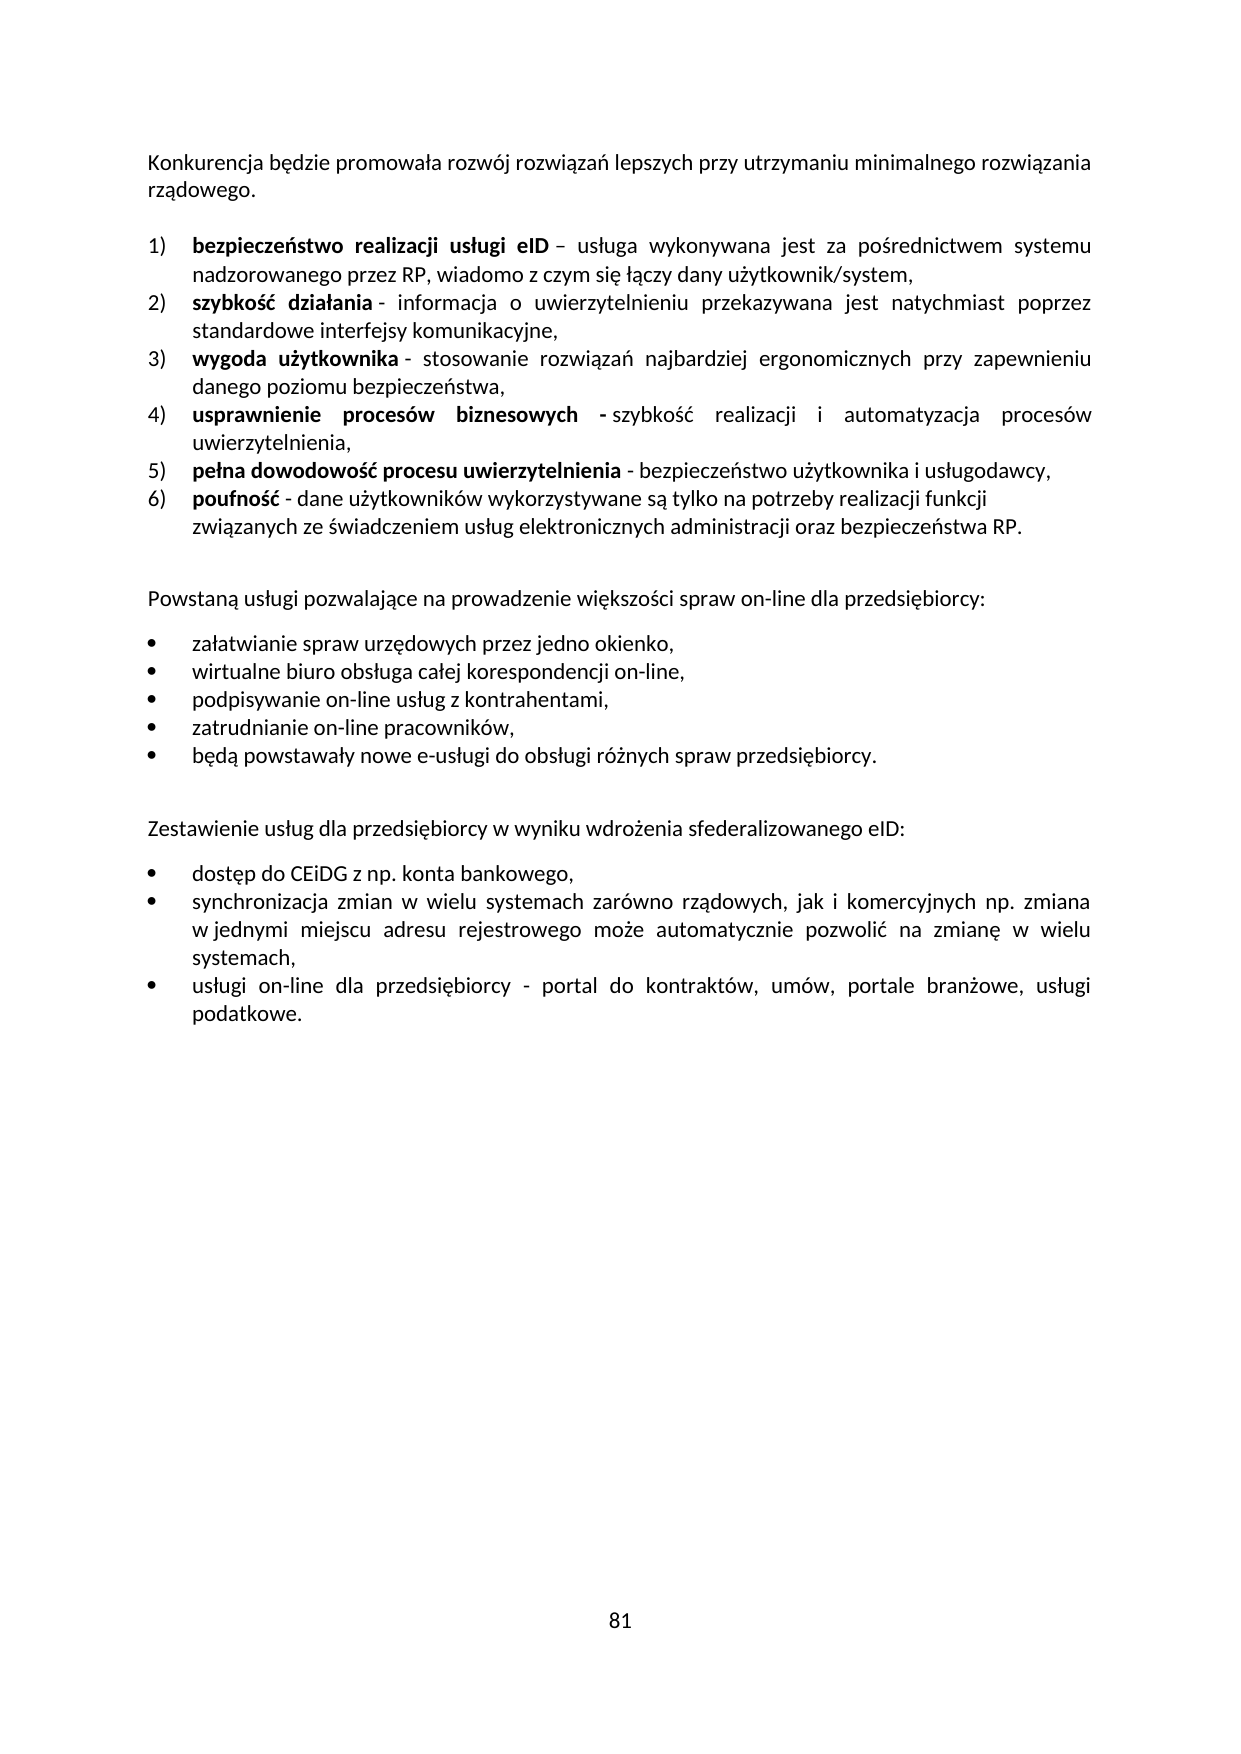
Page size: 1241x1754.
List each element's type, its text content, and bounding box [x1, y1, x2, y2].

list wygoda użytkownika - stosowanie rozwiązań najbardziej ergonomicznych przy zapewnieniu danego poziomu bezpieczeństwa, [148, 344, 1093, 400]
text Powstaną usługi pozwalające na prowadzenie większości spraw on-line dla przedsiębiorcy: [148, 584, 1093, 613]
list usprawnienie procesów biznesowych - szybkość realizacji i automatyzacja procesów uwierzytelnienia, [148, 400, 1093, 456]
list dostęp do CEiDG z np. konta bankowego, [148, 859, 1093, 887]
list podpisywanie on-line usług z kontrahentami, [148, 685, 1093, 713]
text Konkurencja będzie promowała rozwój rozwiązań lepszych przy utrzymaniu minimalnego rozwiązania rządowego. [148, 148, 1093, 204]
list zatrudnianie on-line pracowników, [148, 713, 1093, 741]
list szybkość działania - informacja o uwierzytelnieniu przekazywana jest natychmiast poprzez standardowe interfejsy komunikacyjne, [148, 288, 1093, 344]
list będą powstawały nowe e-usługi do obsługi różnych spraw przedsiębiorcy. [148, 741, 1093, 769]
list wirtualne biuro obsługa całej korespondencji on-line, [148, 657, 1093, 685]
list poufność - dane użytkowników wykorzystywane są tylko na potrzeby realizacji funkcji związanych ze świadczeniem usług elektronicznych administracji oraz bezpieczeństwa RP. [148, 484, 1093, 540]
list usługi on-line dla przedsiębiorcy - portal do kontraktów, umów, portale branżowe, usługi podatkowe. [148, 971, 1093, 1027]
text Zestawienie usług dla przedsiębiorcy w wyniku wdrożenia sfederalizowanego eID: [148, 814, 1093, 842]
list pełna dowodowość procesu uwierzytelnienia - bezpieczeństwo użytkownika i usługodawcy, [148, 456, 1093, 484]
list bezpieczeństwo realizacji usługi eID – usługa wykonywana jest za pośrednictwem systemu nadzorowanego przez RP, wiadomo z czym się łączy dany użytkownik/system, [148, 232, 1093, 288]
list załatwianie spraw urzędowych przez jedno okienko, [148, 629, 1093, 657]
list synchronizacja zmian w wielu systemach zarówno rządowych, jak i komercyjnych np. zmiana w jednymi miejscu adresu rejestrowego może automatycznie pozwolić na zmianę w wielu systemach, [148, 887, 1093, 971]
